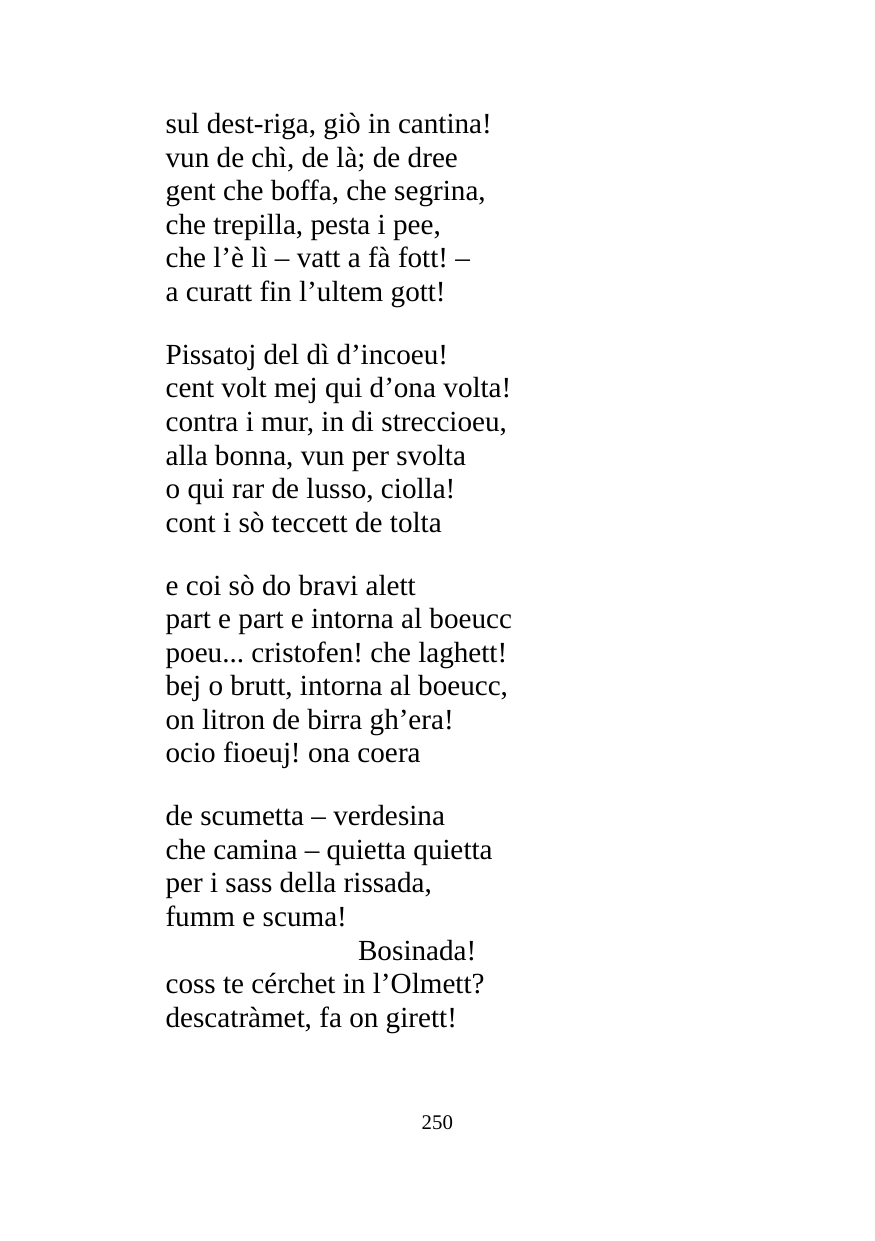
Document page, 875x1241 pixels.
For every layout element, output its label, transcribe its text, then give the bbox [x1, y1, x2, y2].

text Pissatoj del dì d’incoeu! cent volt mej qui d’ona volta! contra i mur, in di streccioeu, alla bonna, vun per svolta o qui rar de lusso, ciolla! cont i sò teccett de tolta [165, 337, 768, 538]
text Bosinada! [358, 933, 768, 966]
text sul dest-riga, giò in cantina! vun de chì, de là; de dree gent che boffa, che segrina, che trepilla, pesta i pee, che l’è lì – vatt a fà fott! – a curatt fin l’ultem gott! [165, 106, 768, 307]
text coss te cérchet in l’Olmett? descatràmet, fa on girett! [165, 966, 768, 1033]
text de scumetta – verdesina che camina – quietta quietta per i sass della rissada, fumm e scuma! [165, 798, 768, 933]
text e coi sò do bravi alett part e part e intorna al boeucc poeu... cristofen! che laghett! bej o brutt, intorna al boeucc, on litron de birra gh’era! ocio fioeuj! ona coera [165, 568, 768, 769]
